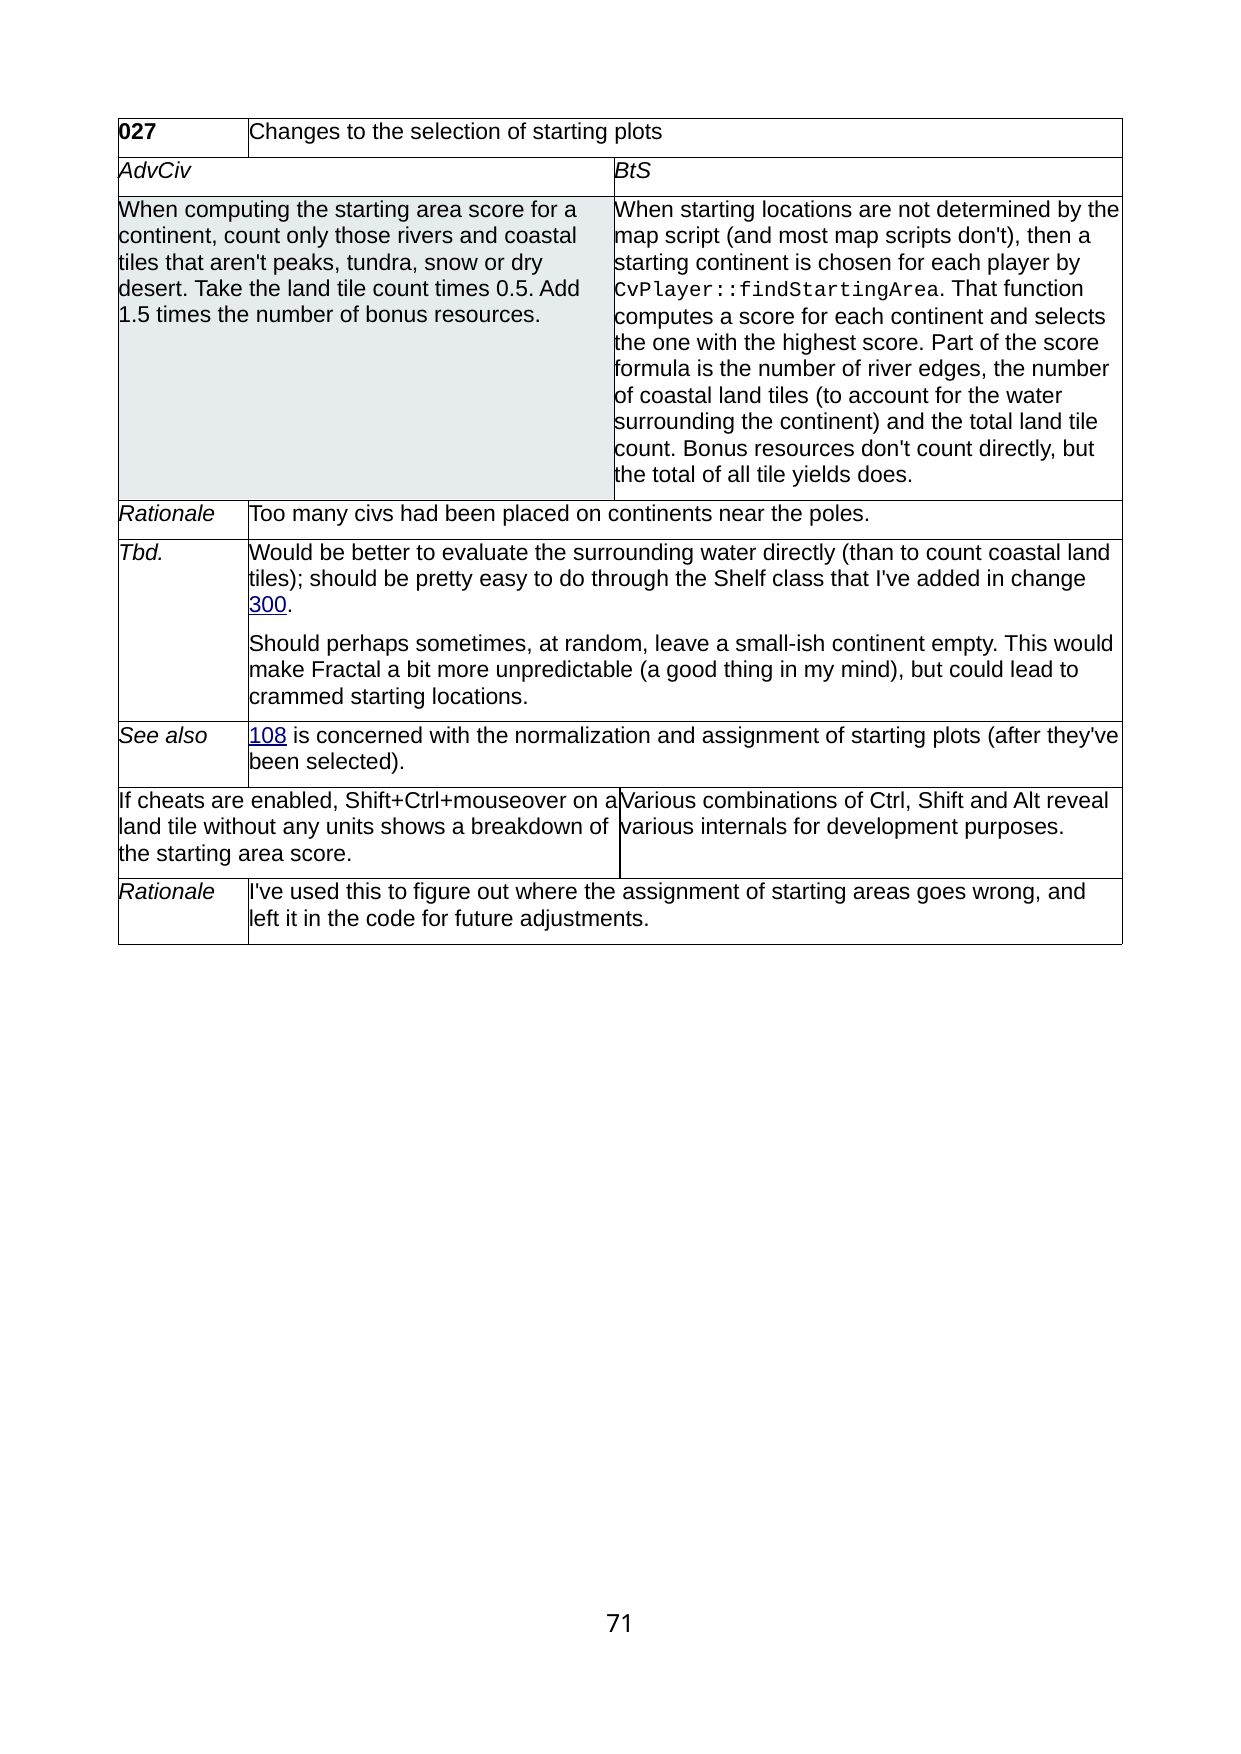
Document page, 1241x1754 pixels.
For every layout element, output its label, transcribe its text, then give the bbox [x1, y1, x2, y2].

table_header 027 [119, 119, 248, 157]
table_cell Would be better to evaluate the surrounding water directly (than to count coastal land tiles); should be pretty easy to do through the Shelf class that I've added in change 300. Should perhaps sometimes, at random, leave a small-ish continent empty. This would make Fractal a bit more unpredictable (a good thing in my mind), but could lead to crammed starting locations. [249, 540, 1122, 721]
table_cell 108 is concerned with the normalization and assignment of starting plots (after they've been selected). [249, 722, 1122, 787]
table_cell If cheats are enabled, Shift+Ctrl+mouseover on a land tile without any units shows a breakdown of the starting area score. [119, 788, 619, 878]
table_header Changes to the selection of starting plots [249, 119, 1122, 157]
table_cell BtS [615, 158, 1122, 196]
table_cell Various combinations of Ctrl, Shift and Alt reveal various internals for development purposes. [621, 788, 1122, 878]
table_cell When starting locations are not determined by the map script (and most map scripts don't), then a starting continent is chosen for each player by CvPlayer::findStartingArea. That function computes a score for each continent and selects the one with the highest score. Part of the score formula is the number of river edges, the number of coastal land tiles (to account for the water surrounding the continent) and the total land tile count. Bonus resources don't count directly, but the total of all tile yields does. [615, 197, 1122, 499]
table_cell I've used this to figure out where the assignment of starting areas goes wrong, and left it in the code for future adjustments. [249, 879, 1122, 943]
table_cell AdvCiv [119, 158, 614, 196]
table_cell Rationale [119, 501, 248, 538]
table_cell Too many civs had been placed on continents near the poles. [249, 501, 1122, 538]
table_cell When computing the starting area score for a continent, count only those rivers and coastal tiles that aren't peaks, tundra, snow or dry desert. Take the land tile count times 0.5. Add 1.5 times the number of bonus resources. [119, 197, 614, 499]
table_cell Tbd. [119, 540, 248, 721]
table_cell See also [119, 722, 248, 787]
table_cell Rationale [119, 879, 248, 943]
